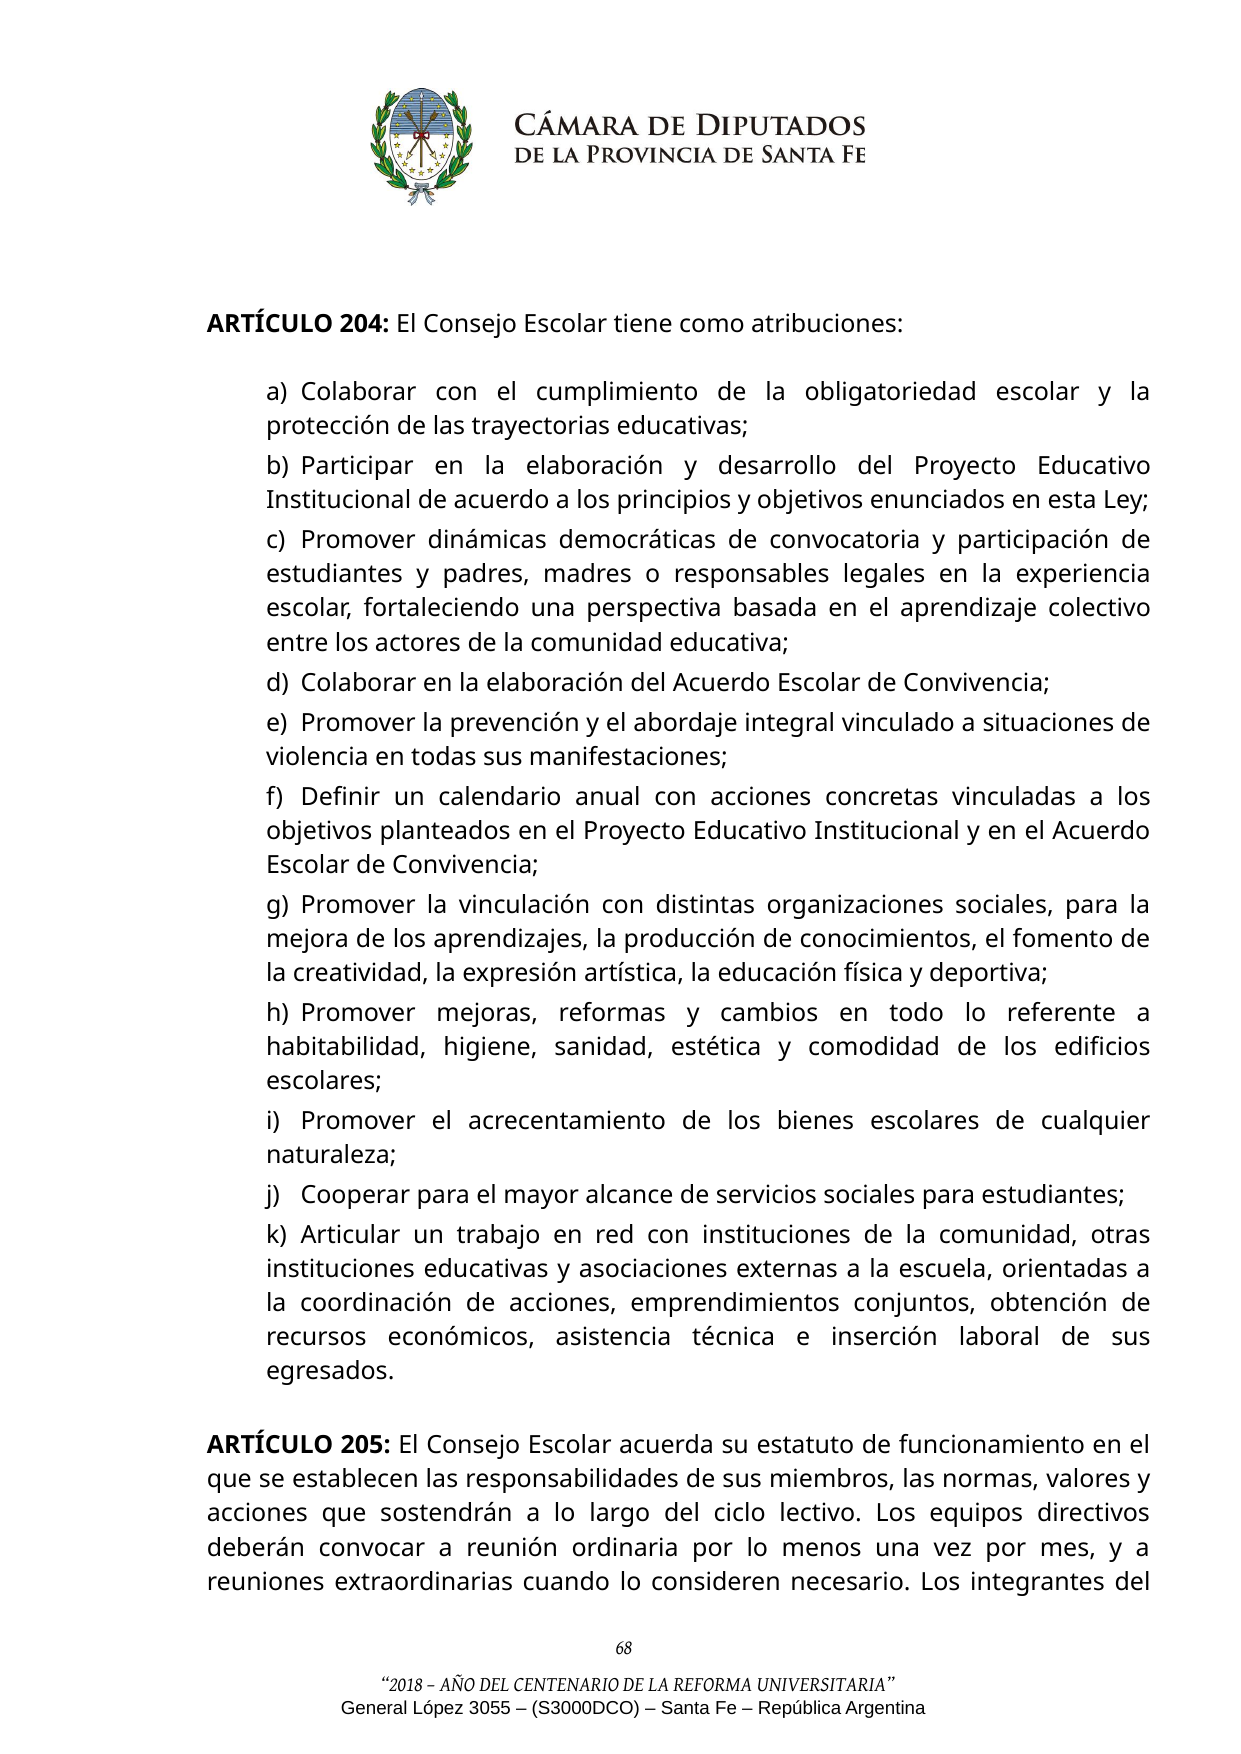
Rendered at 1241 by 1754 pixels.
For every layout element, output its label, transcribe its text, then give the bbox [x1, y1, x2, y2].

list Articular un trabajo en red con instituciones de la comunidad, otras instituciones educativas y asociaciones externas a la escuela, orientadas a la coordinación de acciones, emprendimientos conjuntos, obtención de recursos económicos, asistencia técnica e inserción laboral de sus egresados. [266, 1217, 1152, 1387]
text ARTÍCULO 205: El Consejo Escolar acuerda su estatuto de funcionamiento en el que se establecen las responsabilidades de sus miembros, las normas, valores y acciones que sostendrán a lo largo del ciclo lectivo. Los equipos directivos deberán convocar a reunión ordinaria por lo menos una vez por mes, y a reuniones extraordinarias cuando lo consideren necesario. Los integrantes del [207, 1427, 1152, 1597]
list Promover mejoras, reformas y cambios en todo lo referente a habitabilidad, higiene, sanidad, estética y comodidad de los edificios escolares; [266, 994, 1152, 1097]
list Participar en la elaboración y desarrollo del Proyecto Educativo Institucional de acuerdo a los principios y objetivos enunciados en esta Ley; [266, 448, 1152, 516]
list Colaborar en la elaboración del Acuerdo Escolar de Convivencia; [300, 664, 1152, 698]
list Promover la prevención y el abordaje integral vinculado a situaciones de violencia en todas sus manifestaciones; [266, 704, 1152, 772]
list Definir un calendario anual con acciones concretas vinculadas a los objetivos planteados en el Proyecto Educativo Institucional y en el Acuerdo Escolar de Convivencia; [266, 778, 1152, 880]
text ARTÍCULO 204: El Consejo Escolar tiene como atribuciones: [207, 306, 1152, 340]
picture [370, 88, 866, 210]
list Cooperar para el mayor alcance de servicios sociales para estudiantes; [300, 1177, 1152, 1211]
list Colaborar con el cumplimiento de la obligatoriedad escolar y la protección de las trayectorias educativas; [266, 374, 1152, 442]
list Promover dinámicas democráticas de convocatoria y participación de estudiantes y padres, madres o responsables legales en la experiencia escolar, fortaleciendo una perspectiva basada en el aprendizaje colectivo entre los actores de la comunidad educativa; [266, 522, 1152, 658]
list Promover la vinculación con distintas organizaciones sociales, para la mejora de los aprendizajes, la producción de conocimientos, el fomento de la creatividad, la expresión artística, la educación física y deportiva; [266, 886, 1152, 988]
list Promover el acrecentamiento de los bienes escolares de cualquier naturaleza; [266, 1103, 1152, 1171]
